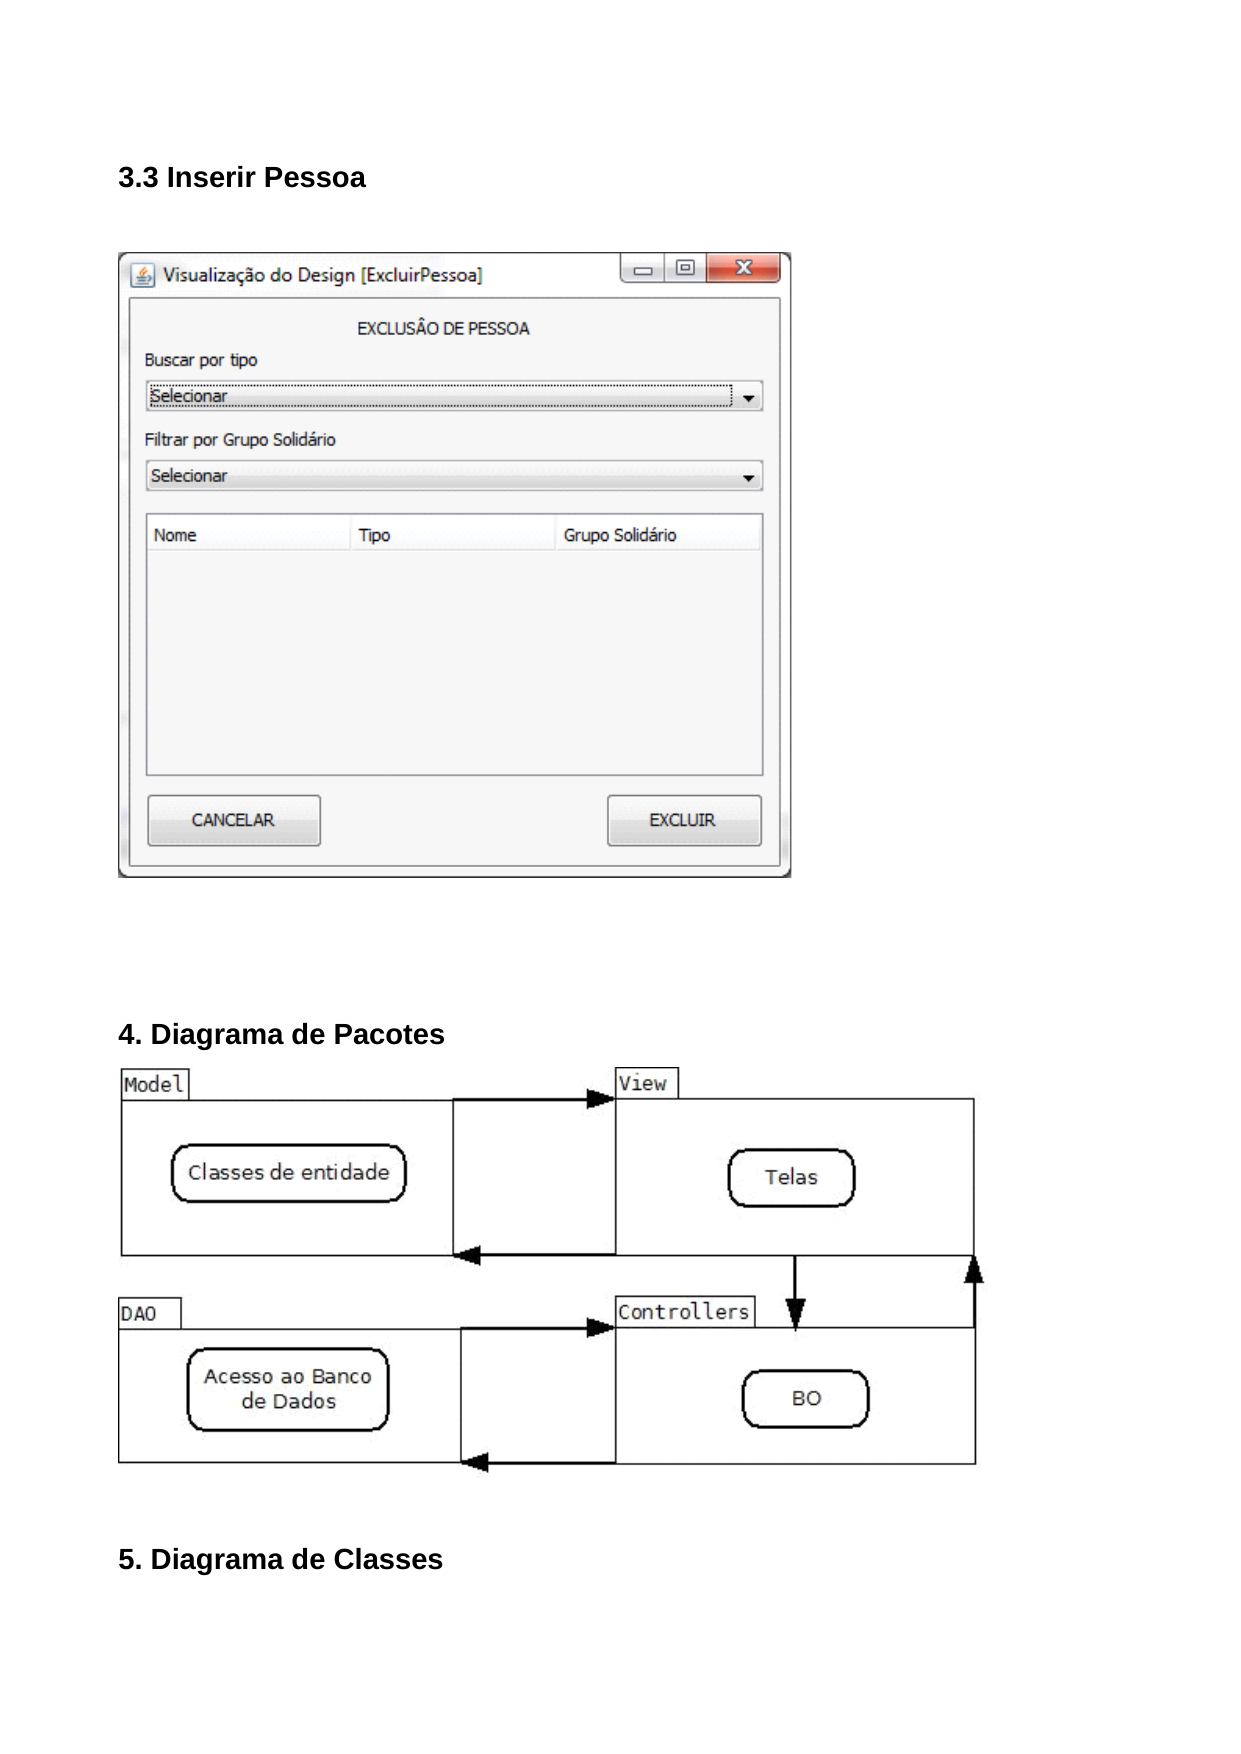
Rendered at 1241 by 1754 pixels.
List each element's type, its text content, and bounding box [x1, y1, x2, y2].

text 5. Diagrama de Classes [118, 1542, 1122, 1576]
text 3.3 Inserir Pessoa [118, 160, 1122, 194]
text 4. Diagrama de Pacotes [118, 1017, 1122, 1051]
